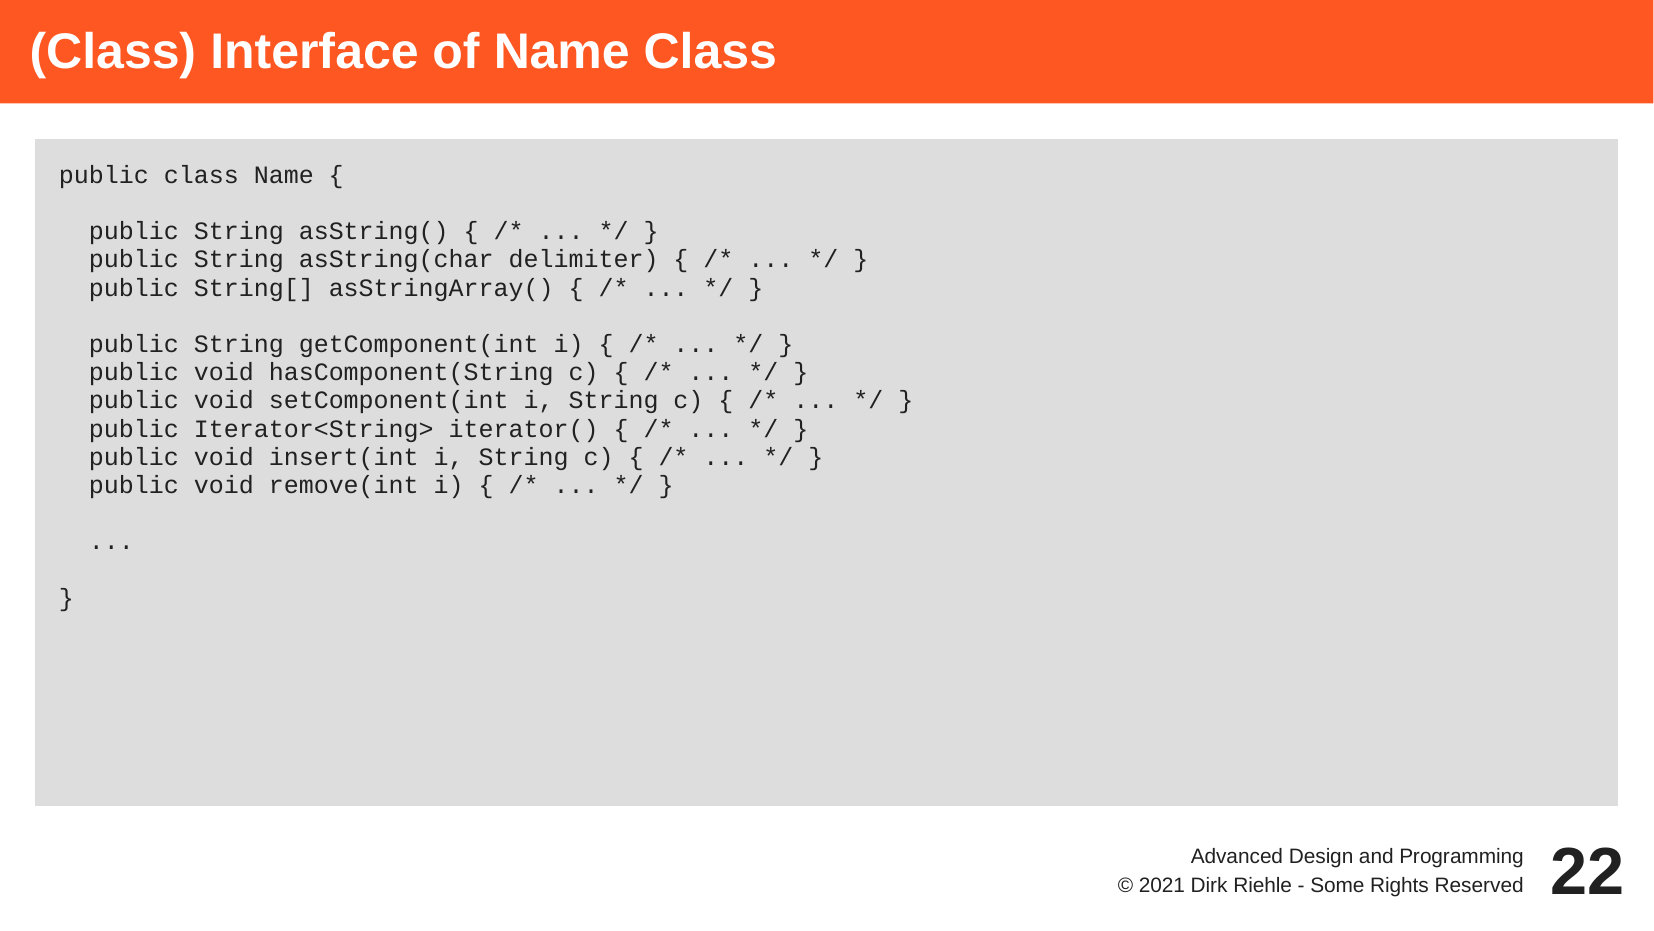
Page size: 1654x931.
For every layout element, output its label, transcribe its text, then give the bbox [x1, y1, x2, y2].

title (Class) Interface of Name Class [0, 0, 1654, 104]
list public class Name { public String asString() { /* ... */ } public String asString(char delimiter) { /* ... */ } public String[] asStringArray() { /* ... */ } public String getComponent(int i) { /* ... */ } public void hasComponent(String c) { /* ... */ } public void setComponent(int i, String c) { /* ... */ } public Iterator<String> iterator() { /* ... */ } public void insert(int i, String c) { /* ... */ } public void remove(int i) { /* ... */ } ... } [29, 132, 1625, 813]
